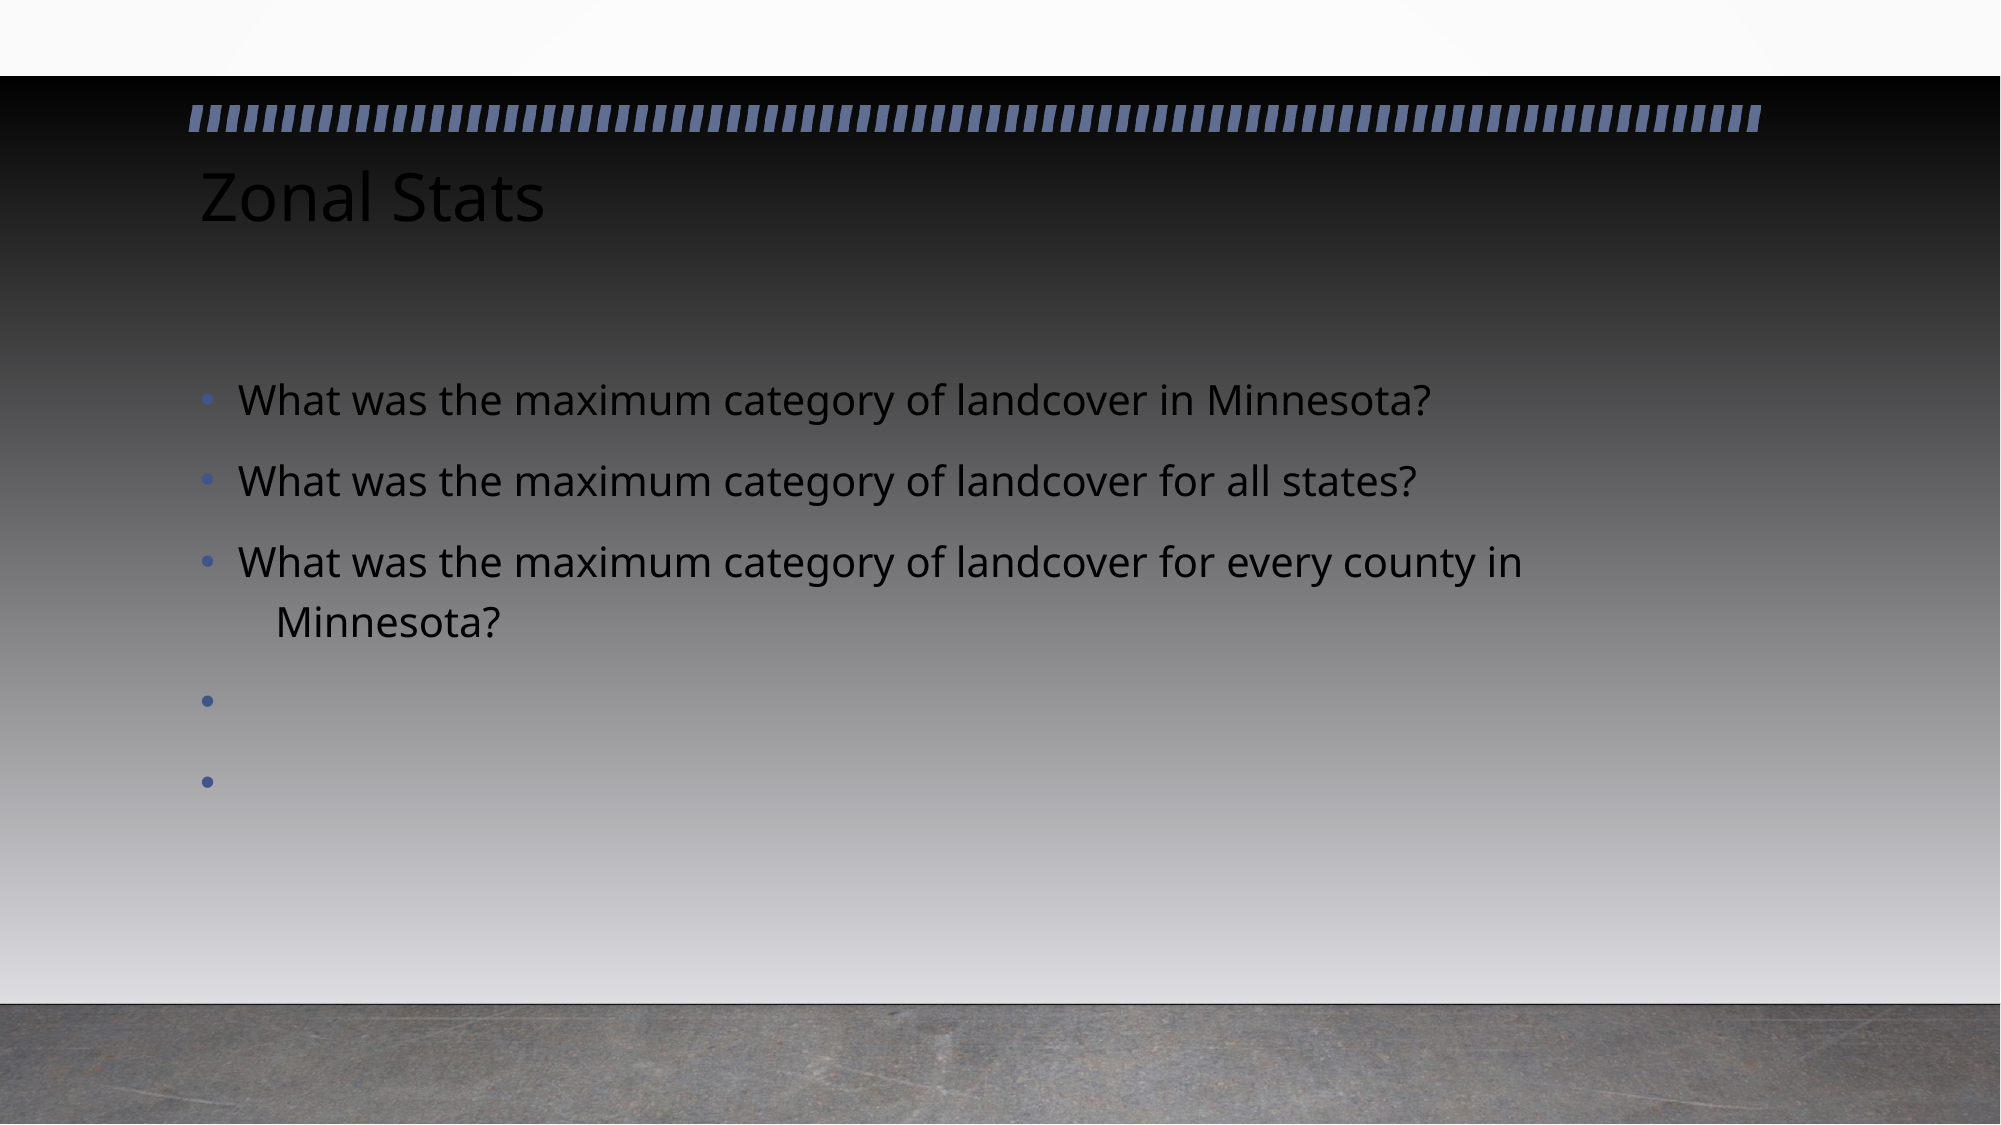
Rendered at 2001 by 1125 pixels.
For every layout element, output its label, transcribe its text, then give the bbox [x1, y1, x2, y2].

list What was the maximum category of landcover in Minnesota? What was the maximum category of landcover for all states? What was the maximum category of landcover for every county in Minnesota? [185, 356, 1761, 897]
title Zonal Stats [185, 156, 1761, 329]
